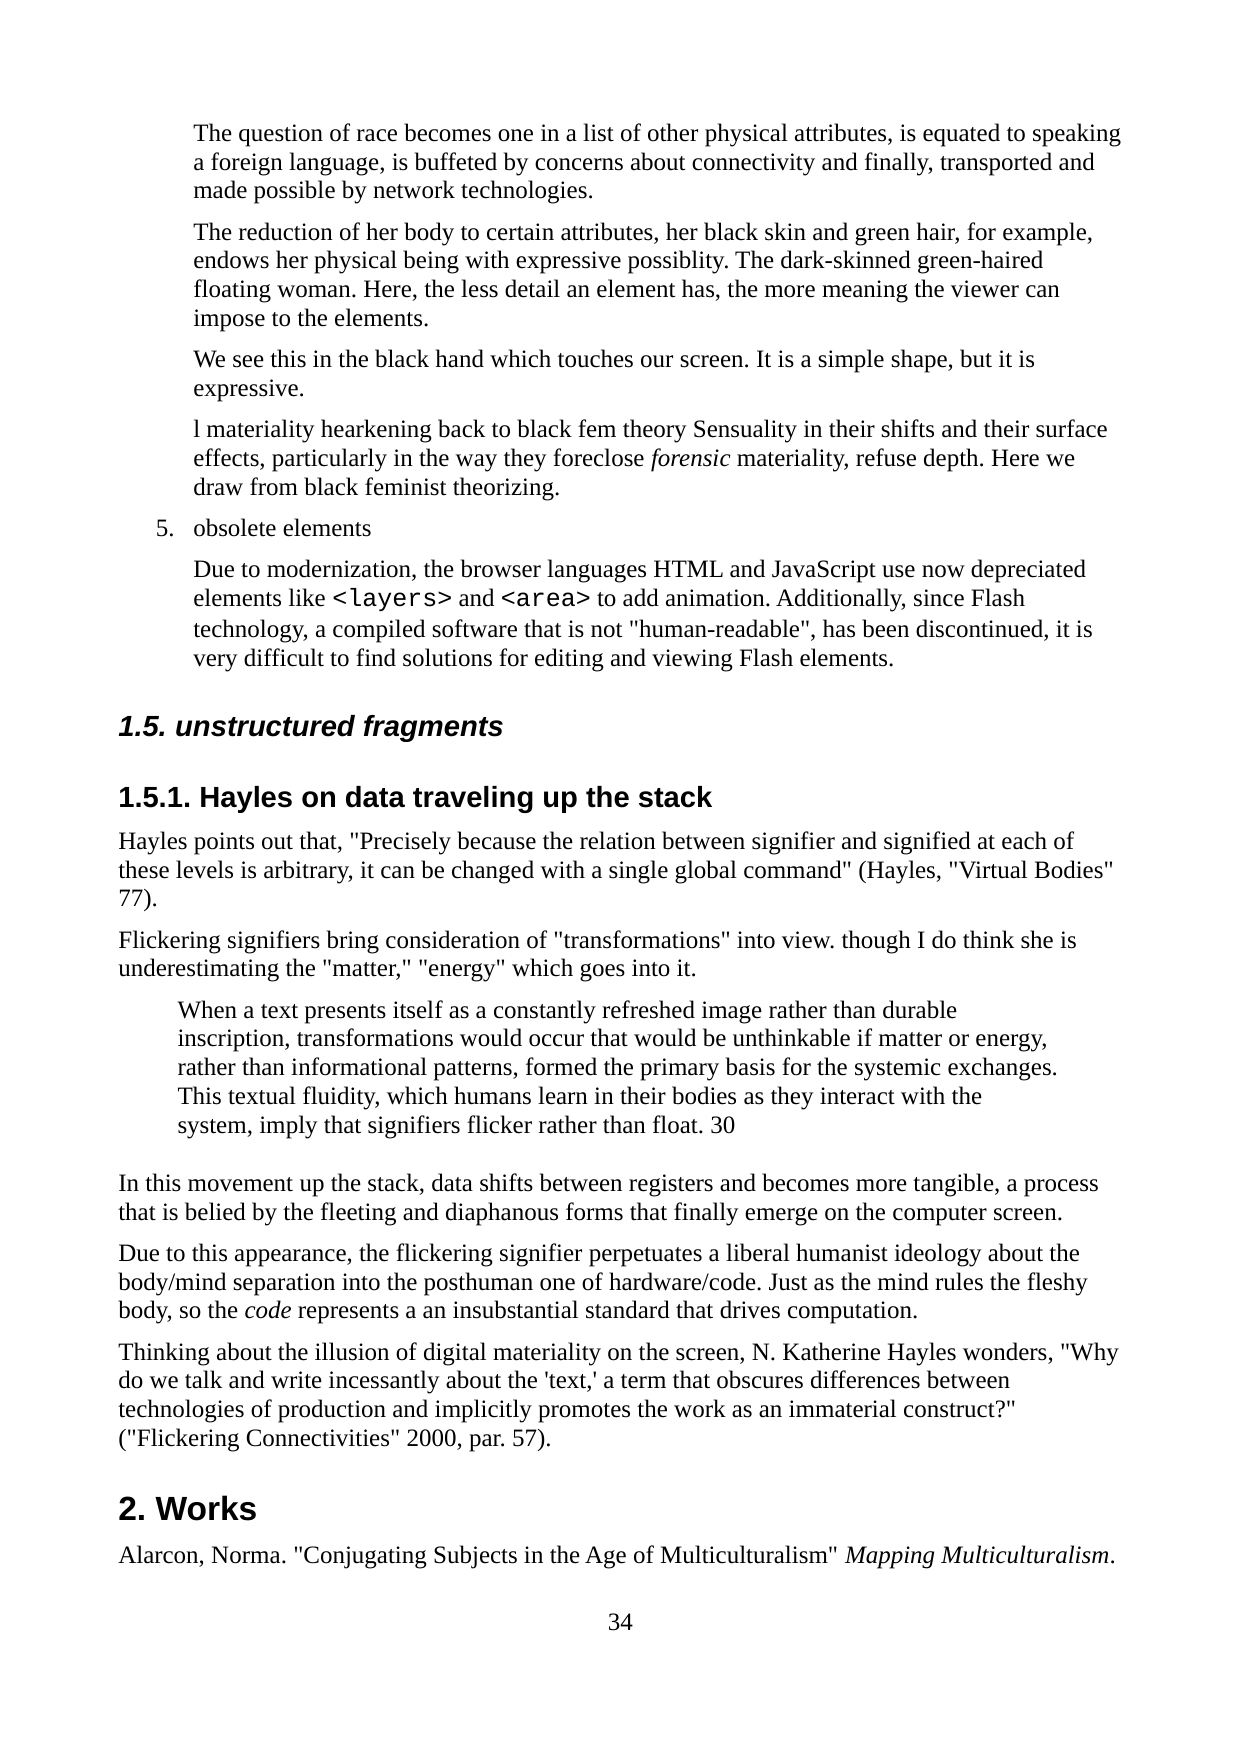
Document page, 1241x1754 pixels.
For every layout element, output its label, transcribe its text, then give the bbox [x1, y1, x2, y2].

text Due to this appearance, the flickering signifier perpetuates a liberal humanist ideology about the body/mind separation into the posthuman one of hardware/code. Just as the mind rules the fleshy body, so the code represents a an insubstantial standard that drives computation. [118, 1238, 1122, 1324]
list Due to modernization, the browser languages HTML and JavaScript use now depreciated elements like <layers> and <area> to add animation. Additionally, since Flash technology, a compiled software that is not "human-readable", has been discontinued, it is very difficult to find solutions for editing and viewing Flash elements. [156, 554, 1122, 671]
text Flickering signifiers bring consideration of "transformations" into view. though I do think she is underestimating the "matter," "energy" which goes into it. [118, 925, 1122, 982]
subtitle Works [118, 1489, 1122, 1528]
subtitle Hayles on data traveling up the stack [118, 780, 1122, 813]
list We see this in the black hand which touches our screen. It is a simple shape, but it is expressive. [156, 344, 1122, 402]
text Thinking about the illusion of digital materiality on the screen, N. Katherine Hayles wonders, "Why do we talk and write incessantly about the 'text,' a term that obscures differences between technologies of production and implicitly promotes the work as an immaterial construct?" ("Flickering Connectivities" 2000, par. 57). [118, 1337, 1122, 1452]
list The question of race becomes one in a list of other physical attributes, is equated to speaking a foreign language, is buffeted by concerns about connectivity and finally, transported and made possible by network technologies. [156, 118, 1122, 204]
text Alarcon, Norma. "Conjugating Subjects in the Age of Multiculturalism" Mapping Multiculturalism. [118, 1540, 1122, 1569]
list obsolete elements [156, 513, 1122, 542]
list l materiality hearkening back to black fem theory Sensuality in their shifts and their surface effects, particularly in the way they foreclose forensic materiality, refuse depth. Here we draw from black feminist theorizing. [156, 414, 1122, 501]
subtitle unstructured fragments [118, 709, 1122, 742]
text Hayles points out that, "Precisely because the relation between signifier and signified at each of these levels is arbitrary, it can be changed with a single global command" (Hayles, "Virtual Bodies" 77). [118, 826, 1122, 912]
list The reduction of her body to certain attributes, her black skin and green hair, for example, endows her physical being with expressive possiblity. The dark-skinned green-haired floating woman. Here, the less detail an element has, the more meaning the viewer can impose to the elements. [156, 217, 1122, 332]
text When a text presents itself as a constantly refreshed image rather than durable inscription, transformations would occur that would be unthinkable if matter or energy, rather than informational patterns, formed the primary basis for the systemic exchanges. This textual fluidity, which humans learn in their bodies as they interact with the system, imply that signifiers flicker rather than float. 30 [177, 995, 1063, 1138]
text In this movement up the stack, data shifts between registers and becomes more tangible, a process that is belied by the fleeting and diaphanous forms that finally emerge on the computer screen. [118, 1168, 1122, 1226]
